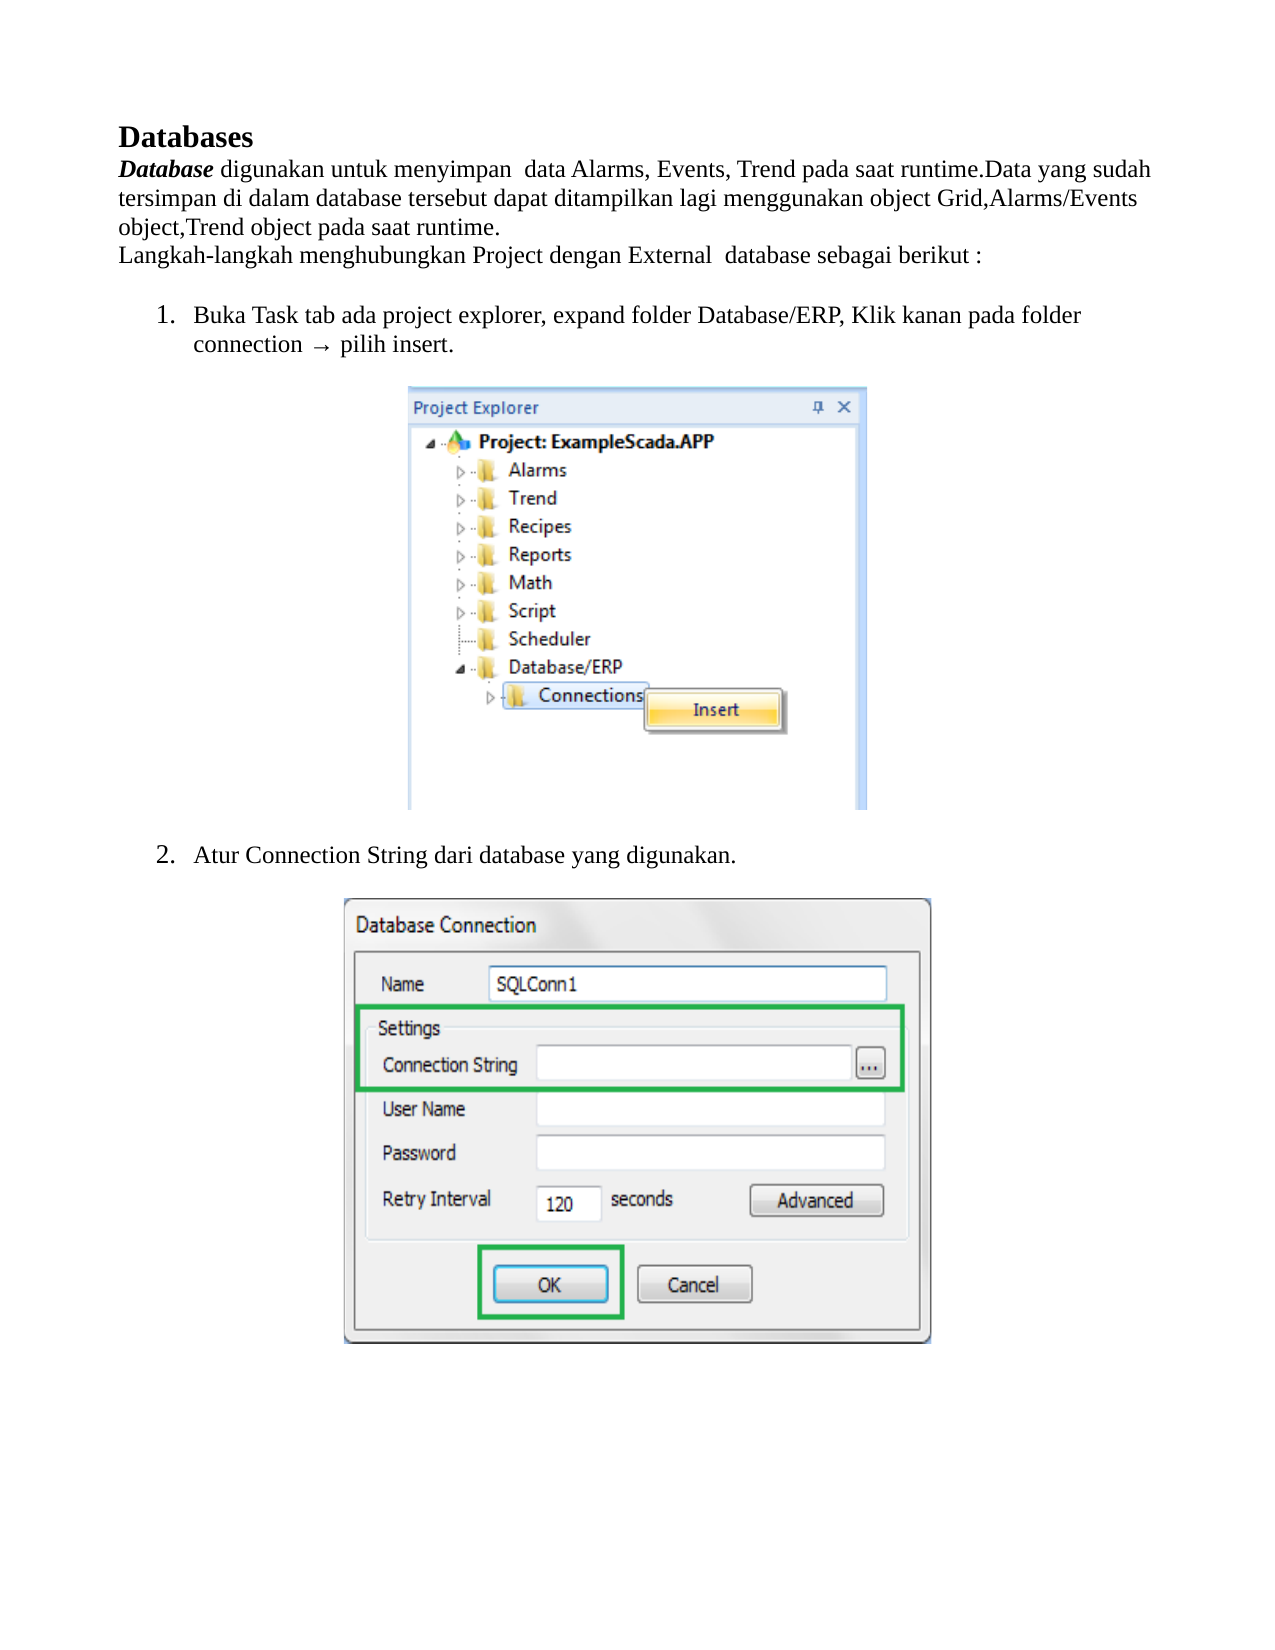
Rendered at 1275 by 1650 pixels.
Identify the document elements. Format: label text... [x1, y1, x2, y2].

picture [407, 386, 868, 810]
text Langkah-langkah menghubungkan Project dengan External database sebagai berikut : [118, 240, 1157, 269]
list Buka Task tab ada project explorer, expand folder Database/ERP, Klik kanan pada folder connection → pilih insert. [156, 298, 1157, 358]
picture [343, 898, 932, 1344]
list Atur Connection String dari database yang digunakan. [156, 839, 1157, 870]
text Database digunakan untuk menyimpan data Alarms, Events, Trend pada saat runtime.Data yang sudah tersimpan di dalam database tersebut dapat ditampilkan lagi menggunakan object Grid,Alarms/Events object,Trend object pada saat runtime. [118, 154, 1157, 240]
text Databases [118, 118, 1157, 154]
